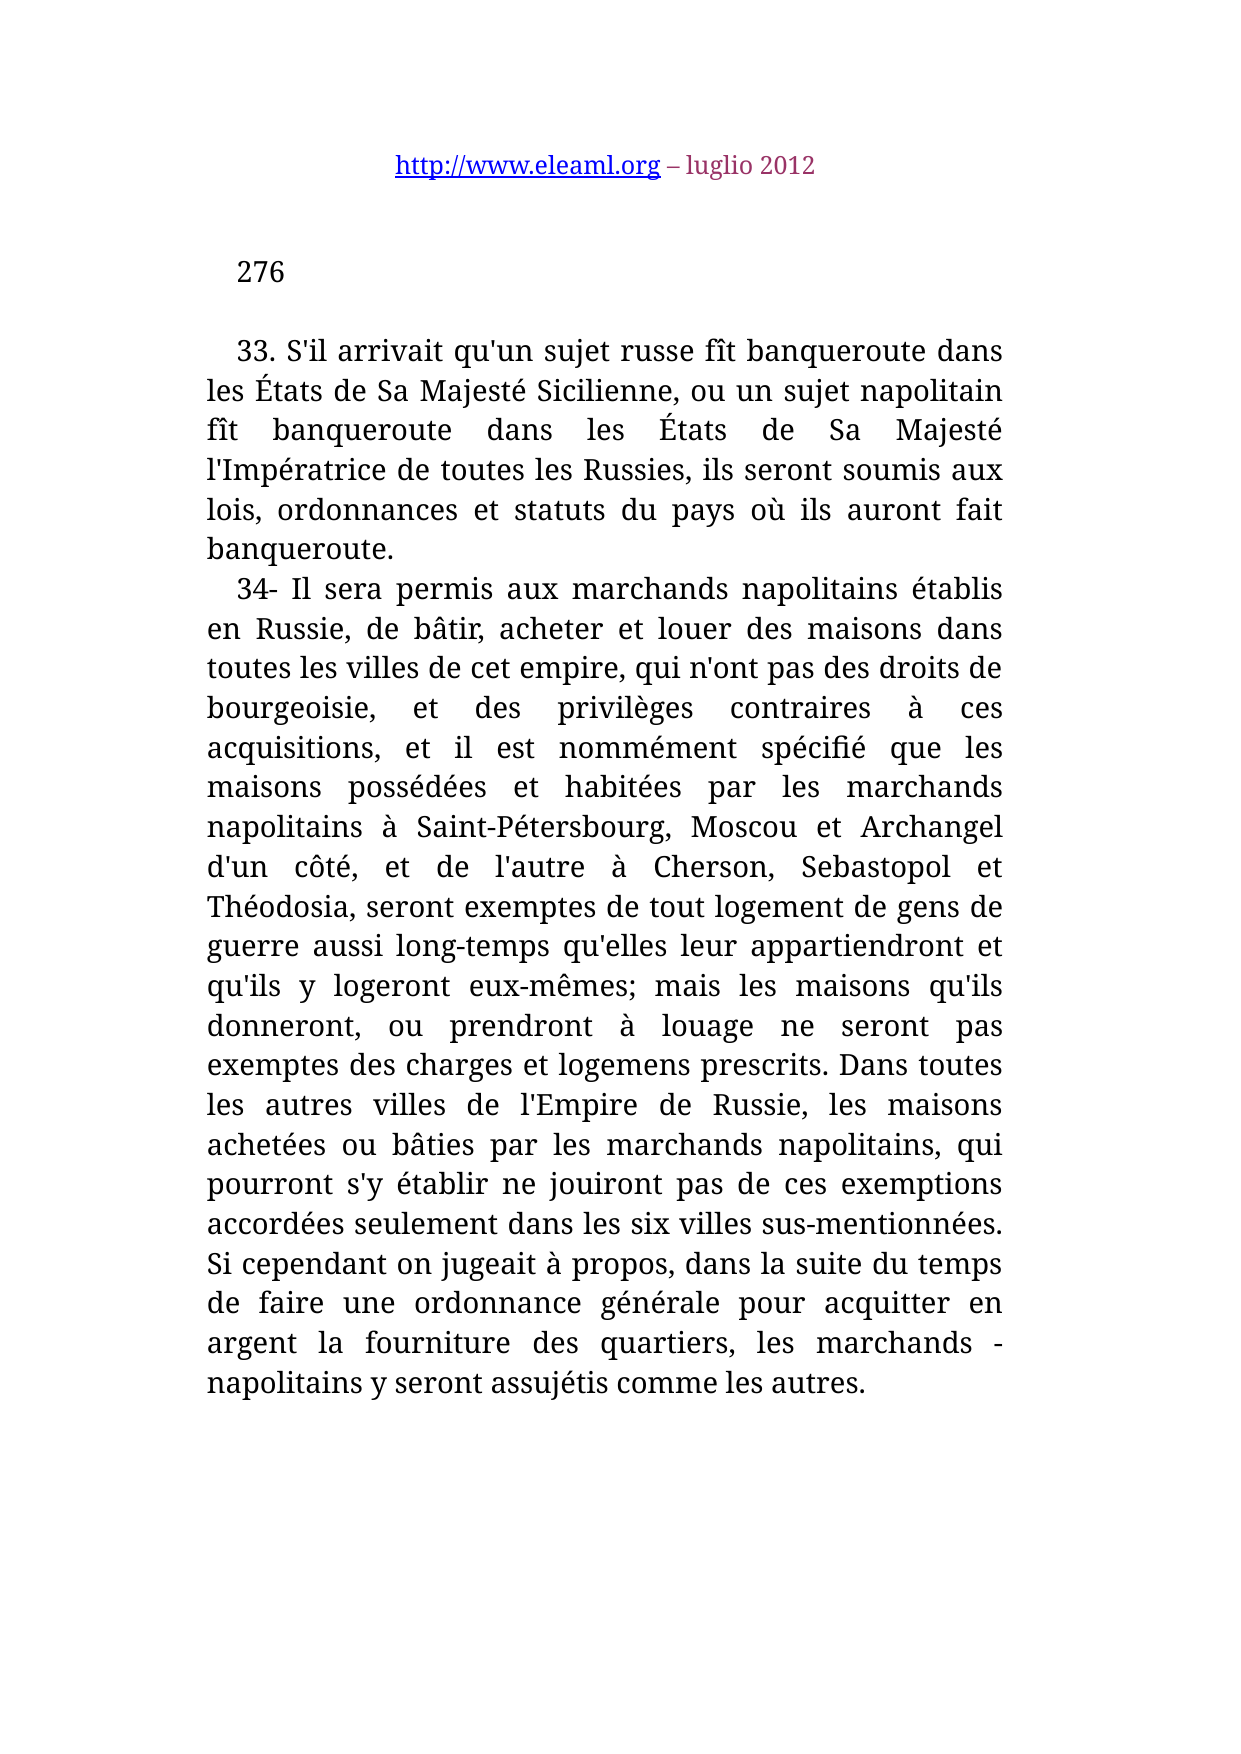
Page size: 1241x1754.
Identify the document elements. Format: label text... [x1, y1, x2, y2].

text 34- Il sera permis aux marchands napolitains établis en Russie, de bâtir, acheter et louer des maisons dans toutes les villes de cet empire, qui n'ont pas des droits de bourgeoisie, et des privilèges contraires à ces acquisitions, et il est nommément spécifié que les maisons possédées et habitées par les marchands napolitains à Saint-Pétersbourg, Moscou et Archangel d'un côté, et de l'autre à Cherson, Sebastopol et Théodosia, seront exemptes de tout logement de gens de guerre aussi long-temps qu'elles leur appartiendront et qu'ils y logeront eux-mêmes; mais les maisons qu'ils donneront, ou prendront à louage ne seront pas exemptes des charges et logemens prescrits. Dans toutes les autres villes de l'Empire de Russie, les maisons achetées ou bâties par les marchands napolitains, qui pourront s'y établir ne jouiront pas de ces exemptions accordées seulement dans les six villes sus-mentionnées. Si cependant on jugeait à propos, dans la suite du temps de faire une ordonnance générale pour acquitter en argent la fourniture des quartiers, les marchands -napolitains y seront assujétis comme les autres. [207, 568, 1004, 1402]
text 276 [207, 251, 1004, 291]
text 33. S'il arrivait qu'un sujet russe fît banqueroute dans les États de Sa Majesté Sicilienne, ou un sujet napolitain fît banqueroute dans les États de Sa Majesté l'Impératrice de toutes les Russies, ils seront soumis aux lois, ordonnances et statuts du pays où ils auront fait banqueroute. [207, 330, 1004, 568]
